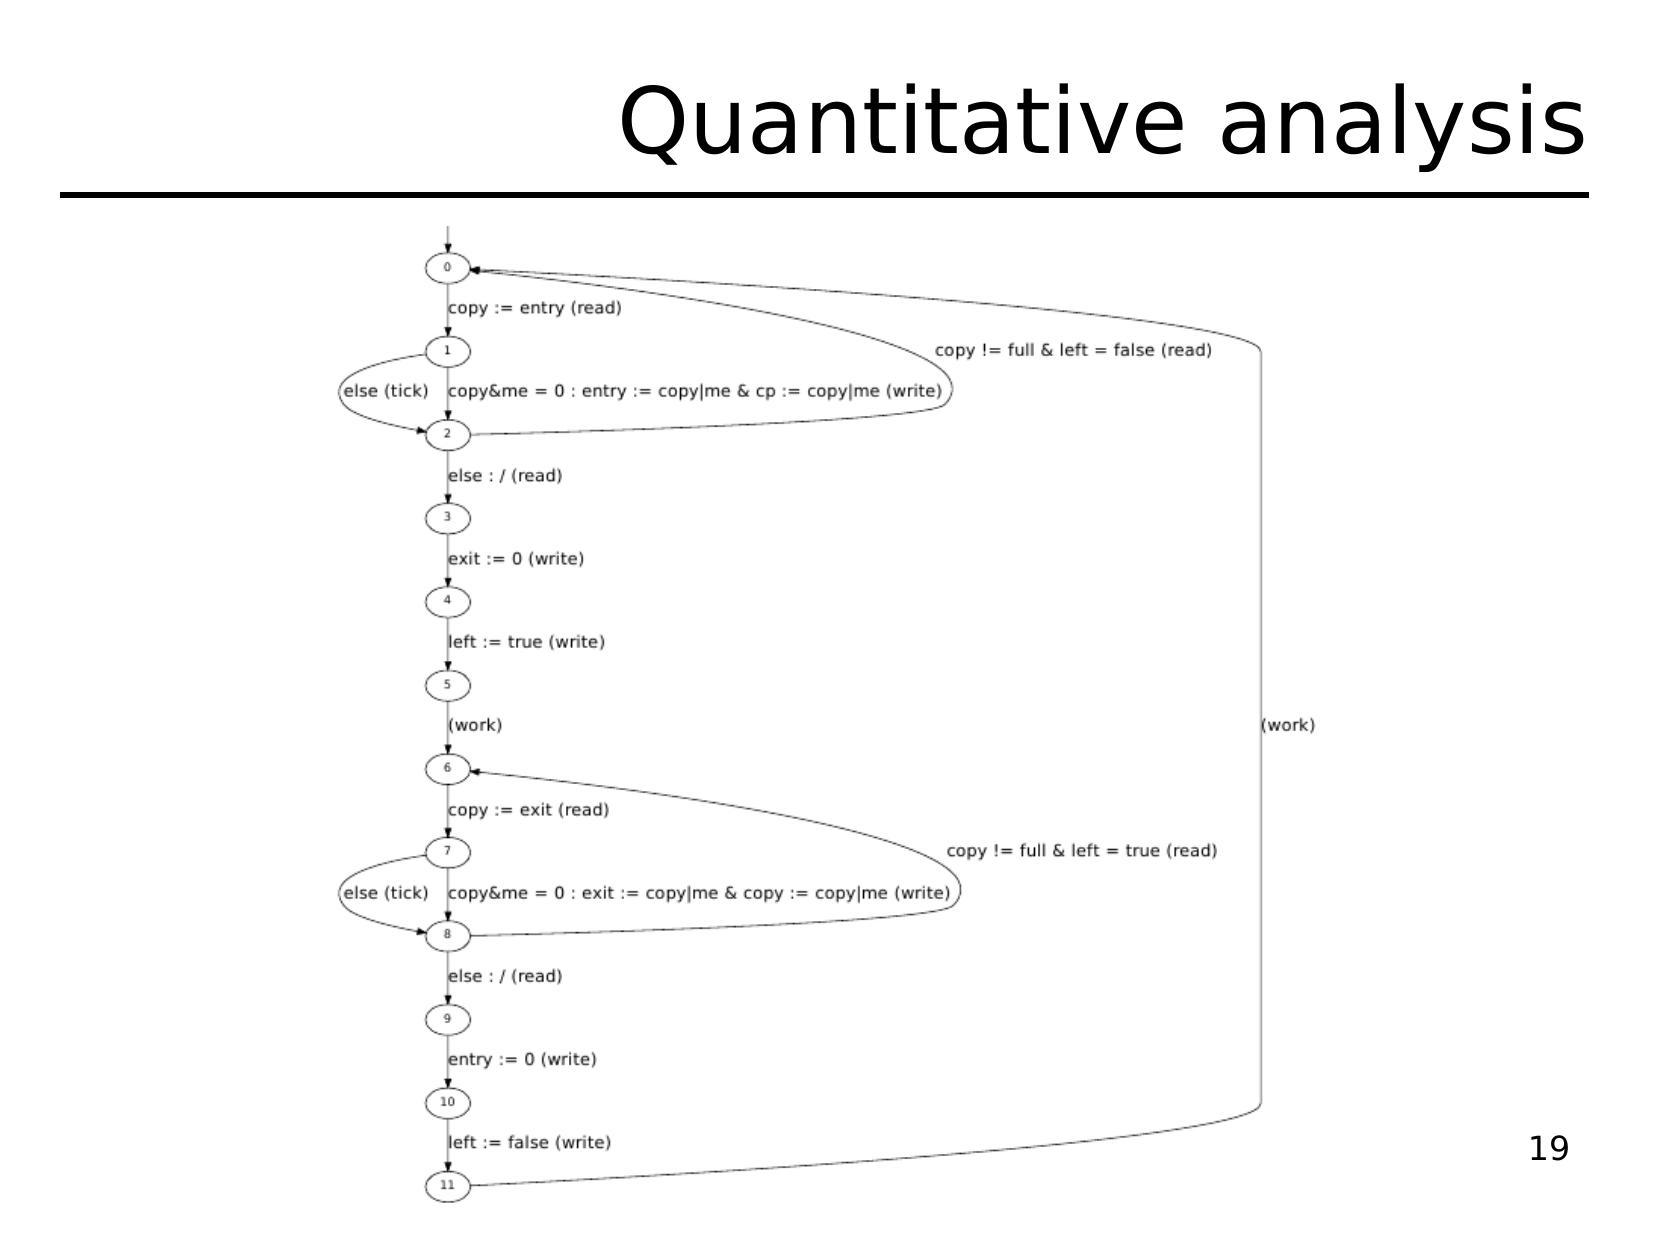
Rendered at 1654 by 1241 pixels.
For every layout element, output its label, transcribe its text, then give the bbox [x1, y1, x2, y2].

title Quantitative analysis [101, 17, 1590, 226]
picture [326, 226, 1332, 1216]
